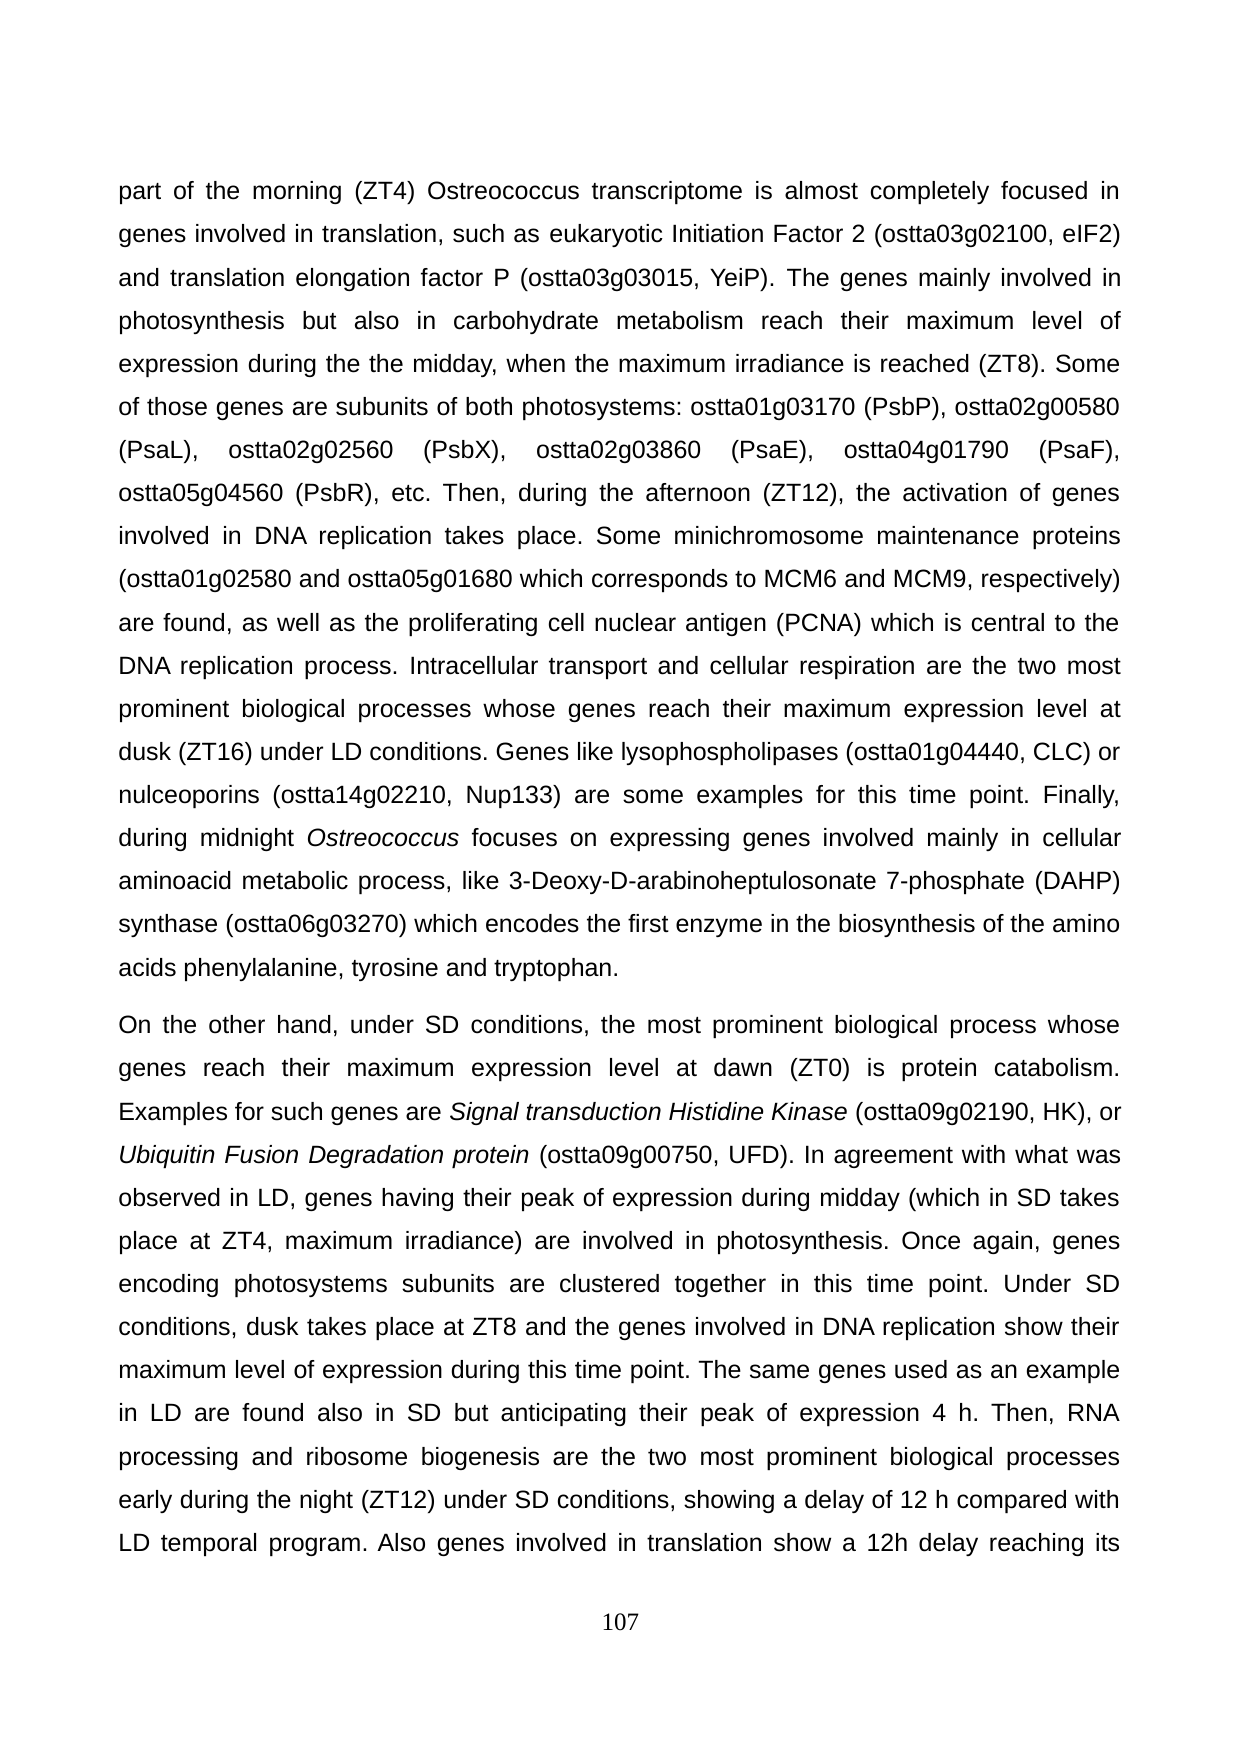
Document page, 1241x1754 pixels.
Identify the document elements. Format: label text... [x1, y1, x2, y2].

text On the other hand, under SD conditions, the most prominent biological process whose genes reach their maximum expression level at dawn (ZT0) is protein catabolism. Examples for such genes are Signal transduction Histidine Kinase (ostta09g02190, HK), or Ubiquitin Fusion Degradation protein (ostta09g00750, UFD). In agreement with what was observed in LD, genes having their peak of expression during midday (which in SD takes place at ZT4, maximum irradiance) are involved in photosynthesis. Once again, genes encoding photosystems subunits are clustered together in this time point. Under SD conditions, dusk takes place at ZT8 and the genes involved in DNA replication show their maximum level of expression during this time point. The same genes used as an example in LD are found also in SD but anticipating their peak of expression 4 h. Then, RNA processing and ribosome biogenesis are the two most prominent biological processes early during the night (ZT12) under SD conditions, showing a delay of 12 h compared with LD temporal program. Also genes involved in translation show a 12h delay reaching its [118, 1010, 1122, 1557]
text part of the morning (ZT4) Ostreococcus transcriptome is almost completely focused in genes involved in translation, such as eukaryotic Initiation Factor 2 (ostta03g02100, eIF2) and translation elongation factor P (ostta03g03015, YeiP). The genes mainly involved in photosynthesis but also in carbohydrate metabolism reach their maximum level of expression during the the midday, when the maximum irradiance is reached (ZT8). Some of those genes are subunits of both photosystems: ostta01g03170 (PsbP), ostta02g00580 (PsaL), ostta02g02560 (PsbX), ostta02g03860 (PsaE), ostta04g01790 (PsaF), ostta05g04560 (PsbR), etc. Then, during the afternoon (ZT12), the activation of genes involved in DNA replication takes place. Some minichromosome maintenance proteins (ostta01g02580 and ostta05g01680 which corresponds to MCM6 and MCM9, respectively) are found, as well as the proliferating cell nuclear antigen (PCNA) which is central to the DNA replication process. Intracellular transport and cellular respiration are the two most prominent biological processes whose genes reach their maximum expression level at dusk (ZT16) under LD conditions. Genes like lysophospholipases (ostta01g04440, CLC) or nulceoporins (ostta14g02210, Nup133) are some examples for this time point. Finally, during midnight Ostreococcus focuses on expressing genes involved mainly in cellular aminoacid metabolic process, like 3-Deoxy-D-arabinoheptulosonate 7-phosphate (DAHP) synthase (ostta06g03270) which encodes the first enzyme in the biosynthesis of the amino acids phenylalanine, tyrosine and tryptophan. [118, 176, 1122, 981]
